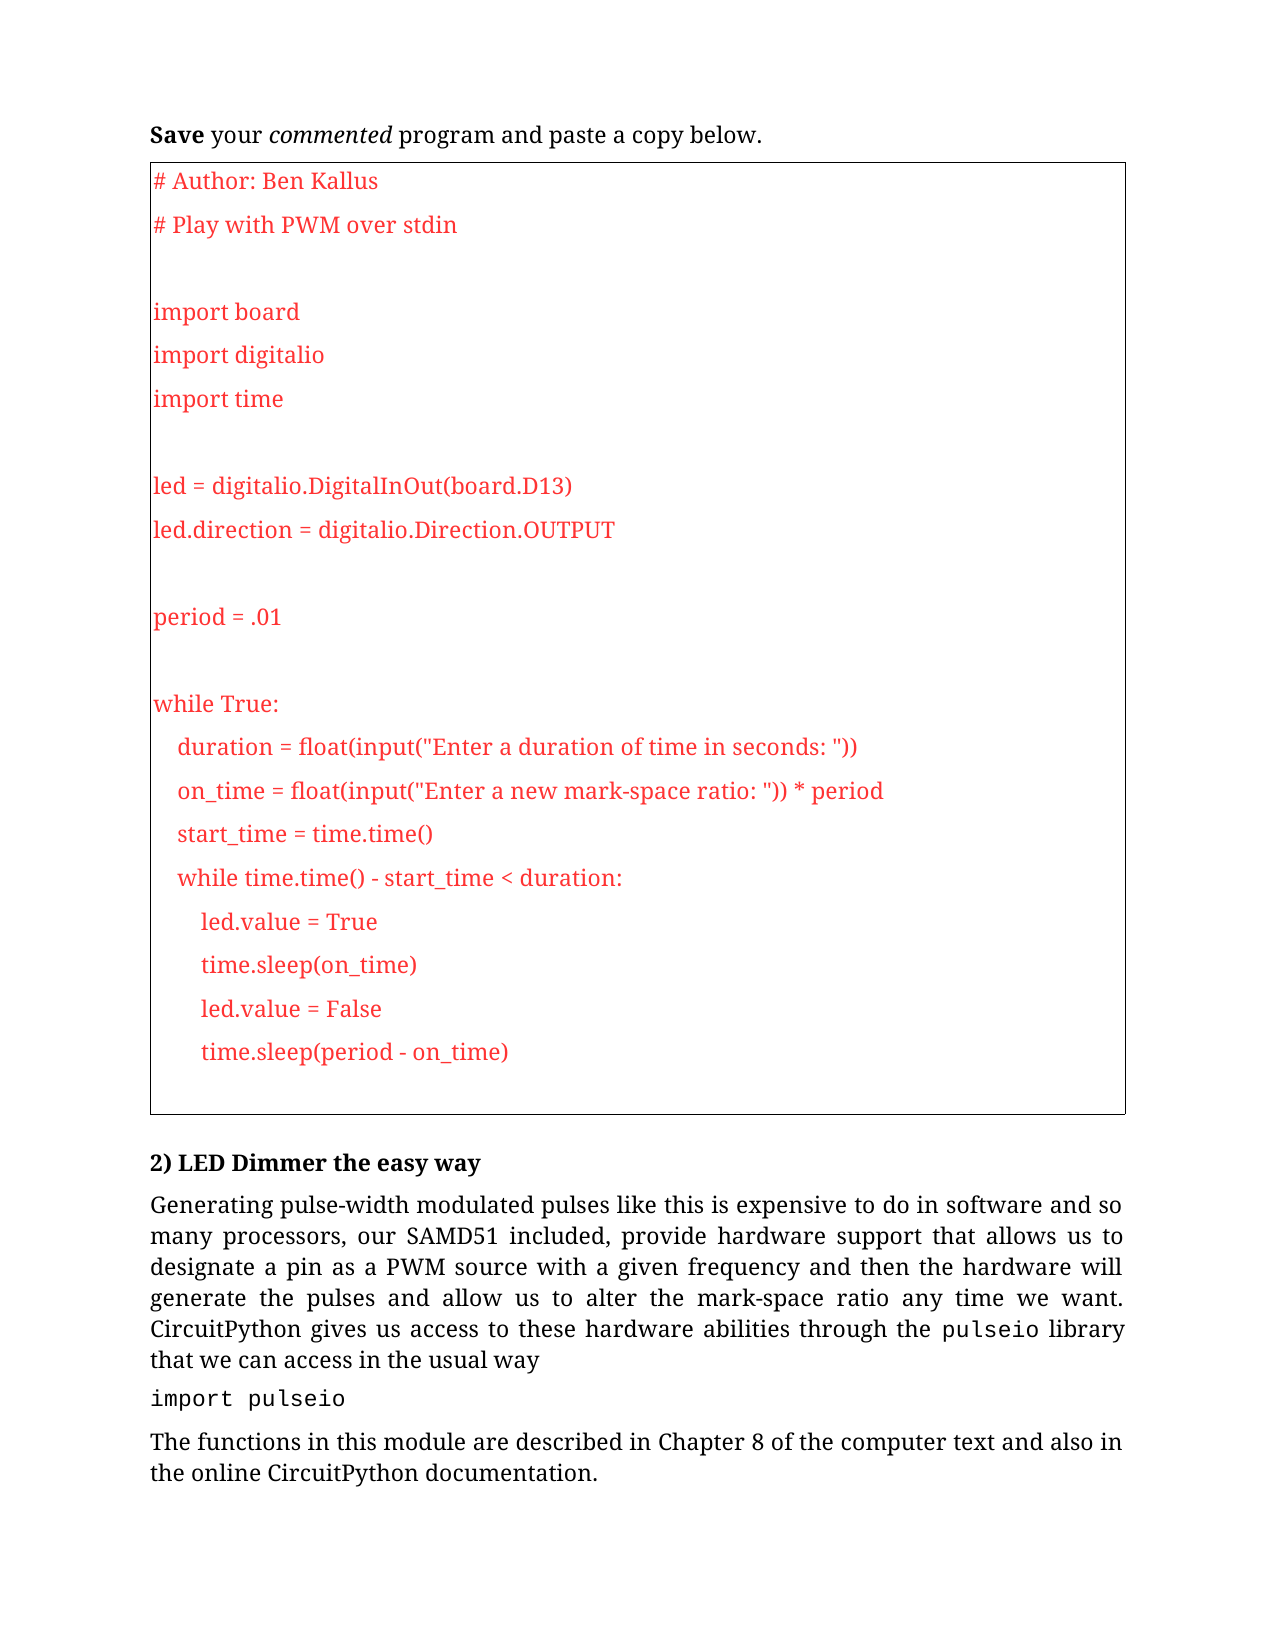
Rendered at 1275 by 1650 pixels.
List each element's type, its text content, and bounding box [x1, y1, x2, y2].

text led.direction = digitalio.Direction.OUTPUT [151, 510, 1125, 544]
text period = .01 [151, 597, 1125, 632]
text import pulseio [150, 1388, 1125, 1414]
text # Author: Ben Kallus [151, 163, 1125, 196]
text while time.time() - start_time < duration: [151, 859, 1125, 893]
text import board [151, 293, 1125, 327]
text while True: [151, 684, 1125, 719]
text The functions in this module are described in Chapter 8 of the computer text and also in the online CircuitPython documentation. [150, 1426, 1125, 1488]
text led.value = False [151, 989, 1125, 1023]
text Save your commented program and paste a copy below. [150, 118, 1125, 149]
text # Play with PWM over stdin [151, 206, 1125, 240]
text time.sleep(period - on_time) [151, 1033, 1125, 1067]
text on_time = float(input("Enter a new mark-space ratio: ")) * period [151, 772, 1125, 806]
text time.sleep(on_time) [151, 946, 1125, 980]
text start_time = time.time() [151, 815, 1125, 849]
text duration = float(input("Enter a duration of time in seconds: ")) [151, 728, 1125, 762]
text Generating pulse-width modulated pulses like this is expensive to do in software and so many processors, our SAMD51 included, provide hardware support that allows us to designate a pin as a PWM source with a given frequency and then the hardware will generate the pulses and allow us to alter the mark-space ratio any time we want. CircuitPython gives us access to these hardware abilities through the pulseio library that we can access in the usual way [150, 1188, 1125, 1375]
subtitle 2) LED Dimmer the easy way [150, 1147, 1125, 1178]
text import digitalio [151, 336, 1125, 370]
text led.value = True [151, 902, 1125, 936]
text import time [151, 380, 1125, 414]
text led = digitalio.DigitalInOut(board.D13) [151, 467, 1125, 501]
